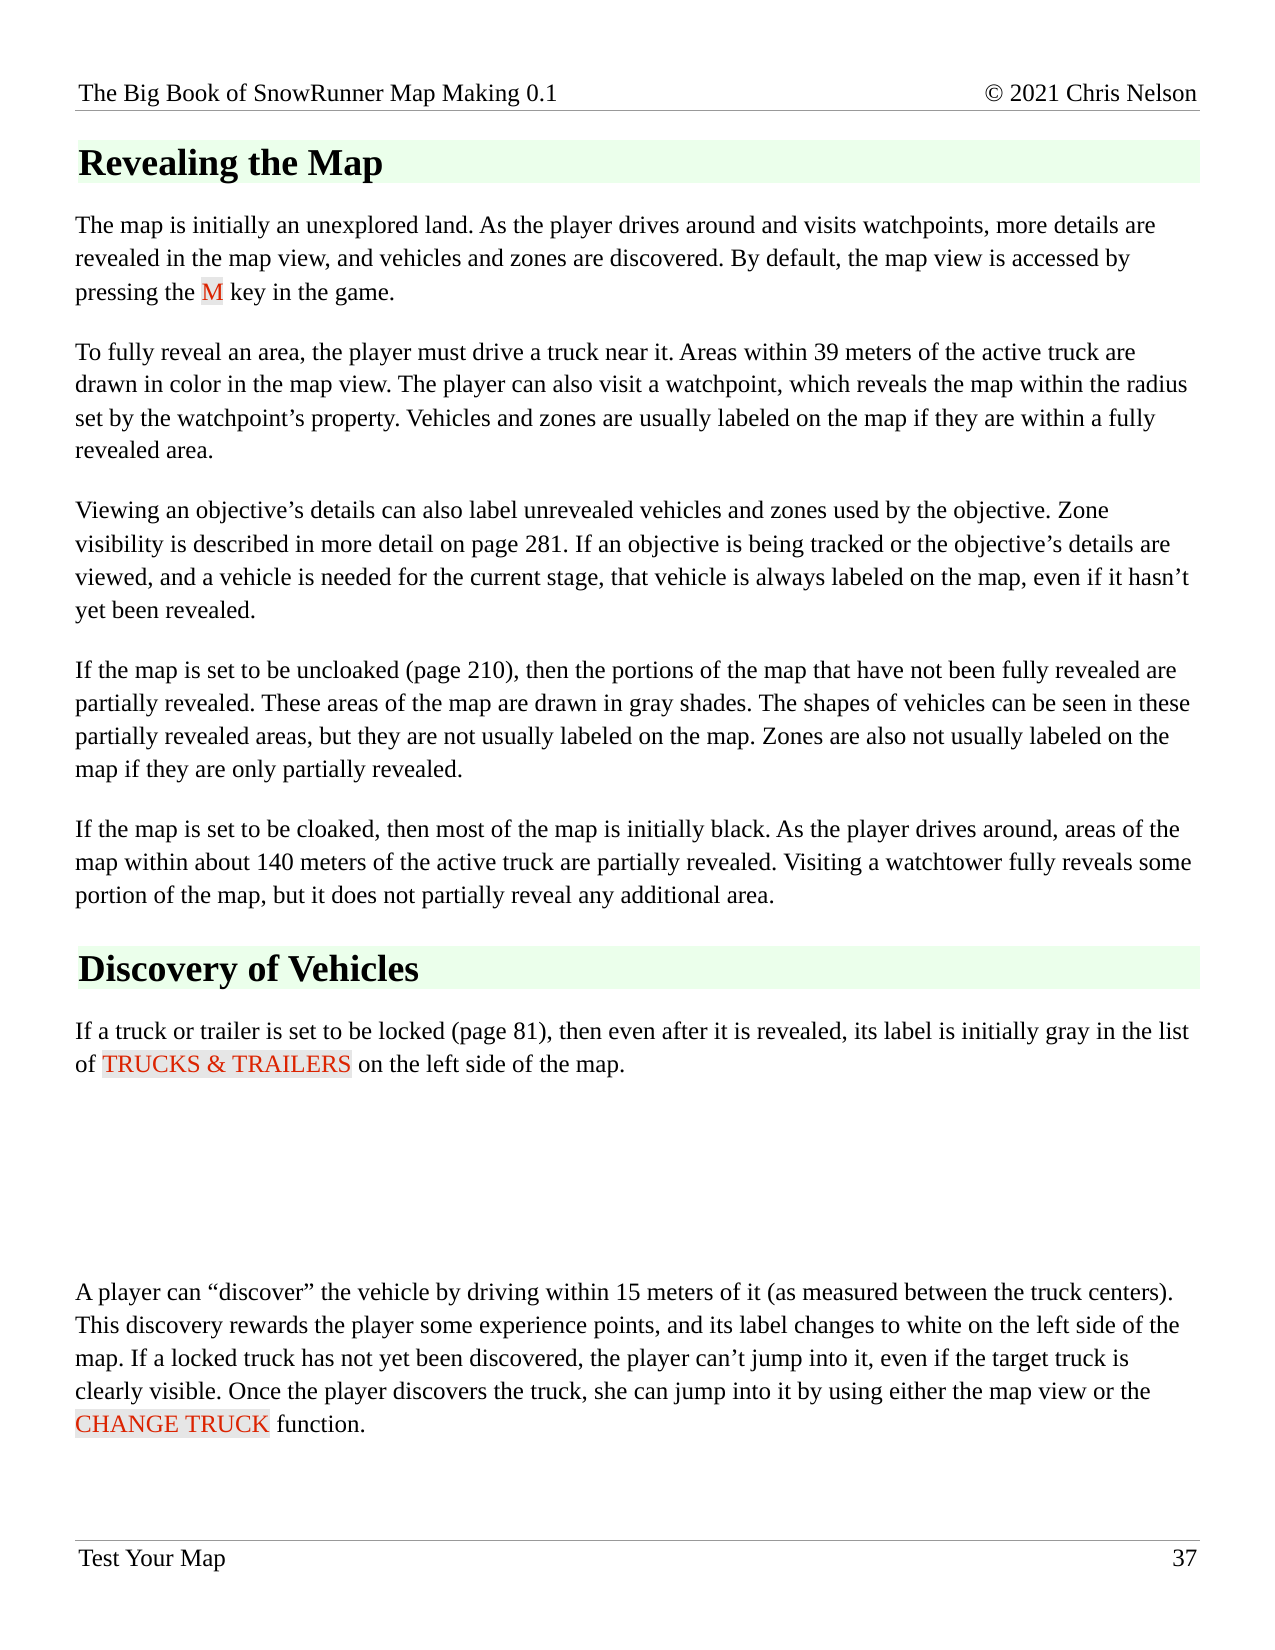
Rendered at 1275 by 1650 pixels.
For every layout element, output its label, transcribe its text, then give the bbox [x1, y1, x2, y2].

text If a truck or trailer is set to be locked (page 81), then even after it is revealed, its label is initially gray in the list of TRUCKS & TRAILERS on the left side of the map. [75, 1016, 1200, 1078]
text To fully reveal an area, the player must drive a truck near it. Areas within 39 meters of the active truck are drawn in color in the map view. The player can also visit a watchpoint, which reveals the map within the radius set by the watchpoint’s property. Vehicles and zones are usually labeled on the map if they are within a fully revealed area. [75, 337, 1200, 464]
text Viewing an objective’s details can also label unrevealed vehicles and zones used by the objective. Zone visibility is described in more detail on page 281. If an objective is being tracked or the objective’s details are viewed, and a vehicle is needed for the current stage, that vehicle is always labeled on the map, even if it hasn’t yet been revealed. [75, 496, 1200, 623]
text If the map is set to be uncloaked (page 210), then the portions of the map that have not been fully revealed are partially revealed. These areas of the map are drawn in gray shades. The shapes of vehicles can be seen in these partially revealed areas, but they are not usually labeled on the map. Zones are also not usually labeled on the map if they are only partially revealed. [75, 655, 1200, 782]
text If the map is set to be cloaked, then most of the map is initially black. As the player drives around, areas of the map within about 140 meters of the active truck are partially revealed. Visiting a watchtower fully reveals some portion of the map, but it does not partially reveal any additional area. [75, 814, 1200, 908]
text The map is initially an unexplored land. As the player drives around and visits watchpoints, more details are revealed in the map view, and vehicles and zones are discovered. By default, the map view is accessed by pressing the M key in the game. [75, 211, 1200, 305]
subtitle Revealing the Map [78, 140, 1200, 183]
text A player can “discover” the vehicle by driving within 15 meters of it (as measured between the truck centers). This discovery rewards the player some experience points, and its label changes to white on the left side of the map. If a locked truck has not yet been discovered, the player can’t jump into it, even if the target truck is clearly visible. Once the player discovers the truck, she can jump into it by using either the map view or the CHANGE TRUCK function. [75, 1277, 1200, 1438]
subtitle Discovery of Vehicles [78, 946, 1200, 989]
